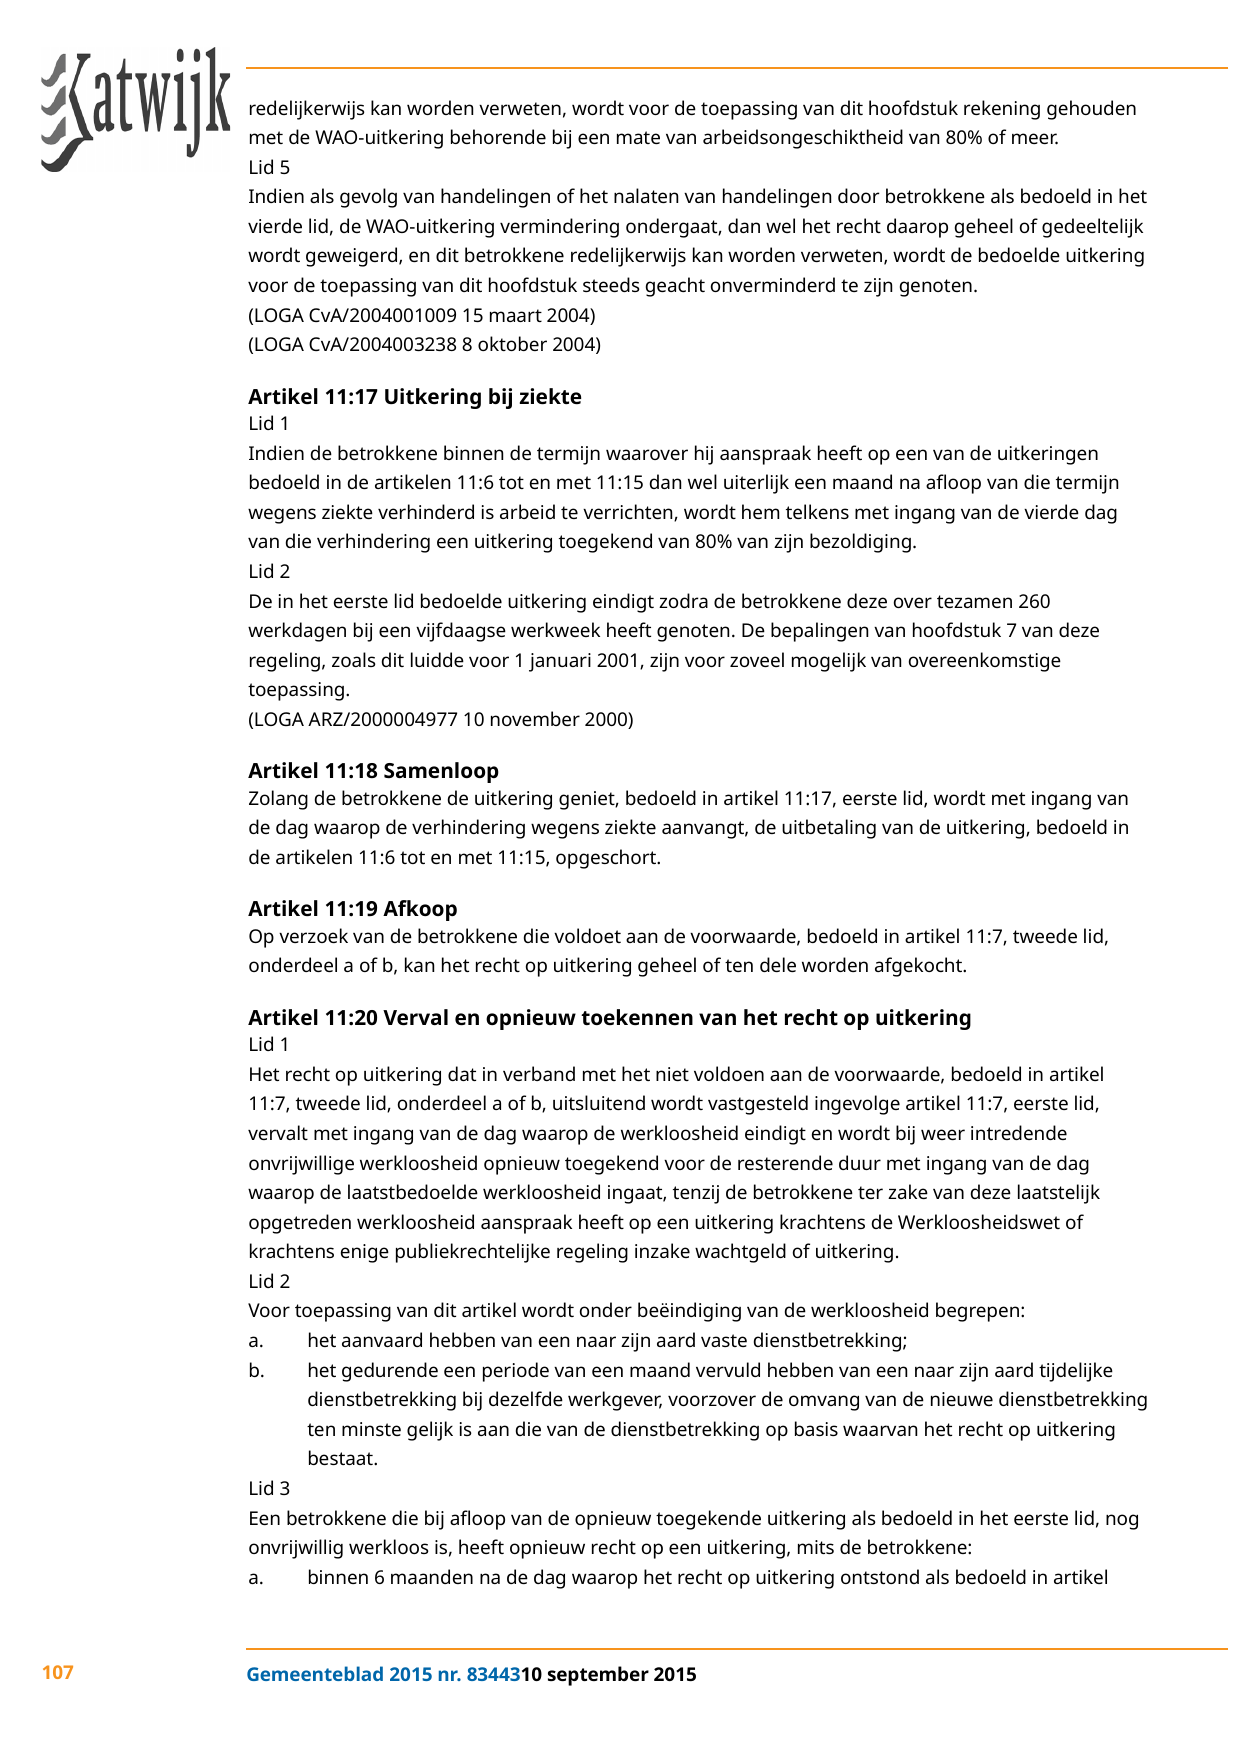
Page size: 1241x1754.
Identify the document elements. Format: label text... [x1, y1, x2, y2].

text Het recht op uitkering dat in verband met het niet voldoen aan de voorwaarde, bedoeld in artikel 11:7, tweede lid, onderdeel a of b, uitsluitend wordt vastgesteld ingevolge artikel 11:7, eerste lid, vervalt met ingang van de dag waarop de werkloosheid eindigt en wordt bij weer intredende onvrijwillige werkloosheid opnieuw toegekend voor de resterende duur met ingang van de dag waarop de laatstbedoelde werkloosheid ingaat, tenzij de betrokkene ter zake van deze laatstelijk opgetreden werkloosheid aanspraak heeft op een uitkering krachtens de Werkloosheidswet of krachtens enige publiekrechtelijke regeling inzake wachtgeld of uitkering. [248, 1061, 1152, 1264]
text Artikel 11:18 Samenloop [248, 757, 1152, 785]
text Lid 3 [248, 1475, 1152, 1501]
text Voor toepassing van dit artikel wordt onder beëindiging van de werkloosheid begrepen: [248, 1298, 1152, 1323]
text Lid 1 [248, 1031, 1152, 1057]
list het aanvaard hebben van een naar zijn aard vaste dienstbetrekking; [248, 1327, 1152, 1353]
text Op verzoek van de betrokkene die voldoet aan de voorwaarde, bedoeld in artikel 11:7, tweede lid, onderdeel a of b, kan het recht op uitkering geheel of ten dele worden afgekocht. [248, 923, 1152, 978]
text redelijkerwijs kan worden verweten, wordt voor de toepassing van dit hoofdstuk rekening gehouden met de WAO-uitkering behorende bij een mate van arbeidsongeschiktheid van 80% of meer. [248, 95, 1152, 150]
text (LOGA ARZ/2000004977 10 november 2000) [248, 706, 1152, 732]
list het gedurende een periode van een maand vervuld hebben van een naar zijn aard tijdelijke dienstbetrekking bij dezelfde werkgever, voorzover de omvang van de nieuwe dienstbetrekking ten minste gelijk is aan die van de dienstbetrekking op basis waarvan het recht op uitkering bestaat. [248, 1357, 1152, 1471]
text Artikel 11:20 Verval en opnieuw toekennen van het recht op uitkering [248, 1003, 1152, 1031]
text Lid 1 [248, 410, 1152, 436]
text De in het eerste lid bedoelde uitkering eindigt zodra de betrokkene deze over tezamen 260 werkdagen bij een vijfdaagse werkweek heeft genoten. De bepalingen van hoofdstuk 7 van deze regeling, zoals dit luidde voor 1 januari 2001, zijn voor zoveel mogelijk van overeenkomstige toepassing. [248, 588, 1152, 702]
text Artikel 11:17 Uitkering bij ziekte [248, 382, 1152, 410]
text Indien als gevolg van handelingen of het nalaten van handelingen door betrokkene als bedoeld in het vierde lid, de WAO-uitkering vermindering ondergaat, dan wel het recht daarop geheel of gedeeltelijk wordt geweigerd, en dit betrokkene redelijkerwijs kan worden verweten, wordt de bedoelde uitkering voor de toepassing van dit hoofdstuk steeds geacht onverminderd te zijn genoten. [248, 183, 1152, 298]
text (LOGA CvA/2004001009 15 maart 2004) [248, 302, 1152, 328]
text Lid 2 [248, 1268, 1152, 1294]
text Zolang de betrokkene de uitkering geniet, bedoeld in artikel 11:17, eerste lid, wordt met ingang van de dag waarop de verhindering wegens ziekte aanvangt, de uitbetaling van de uitkering, bedoeld in de artikelen 11:6 tot en met 11:15, opgeschort. [248, 785, 1152, 870]
text (LOGA CvA/2004003238 8 oktober 2004) [248, 331, 1152, 357]
text Lid 2 [248, 558, 1152, 584]
text Indien de betrokkene binnen de termijn waarover hij aanspraak heeft op een van de uitkeringen bedoeld in de artikelen 11:6 tot en met 11:15 dan wel uiterlijk een maand na afloop van die termijn wegens ziekte verhinderd is arbeid te verrichten, wordt hem telkens met ingang van de vierde dag van die verhindering een uitkering toegekend van 80% van zijn bezoldiging. [248, 440, 1152, 554]
text Lid 5 [248, 154, 1152, 180]
picture [41, 47, 231, 172]
list binnen 6 maanden na de dag waarop het recht op uitkering ontstond als bedoeld in artikel [248, 1564, 1152, 1590]
text Artikel 11:19 Afkoop [248, 894, 1152, 923]
text Een betrokkene die bij afloop van de opnieuw toegekende uitkering als bedoeld in het eerste lid, nog onvrijwillig werkloos is, heeft opnieuw recht op een uitkering, mits de betrokkene: [248, 1505, 1152, 1560]
